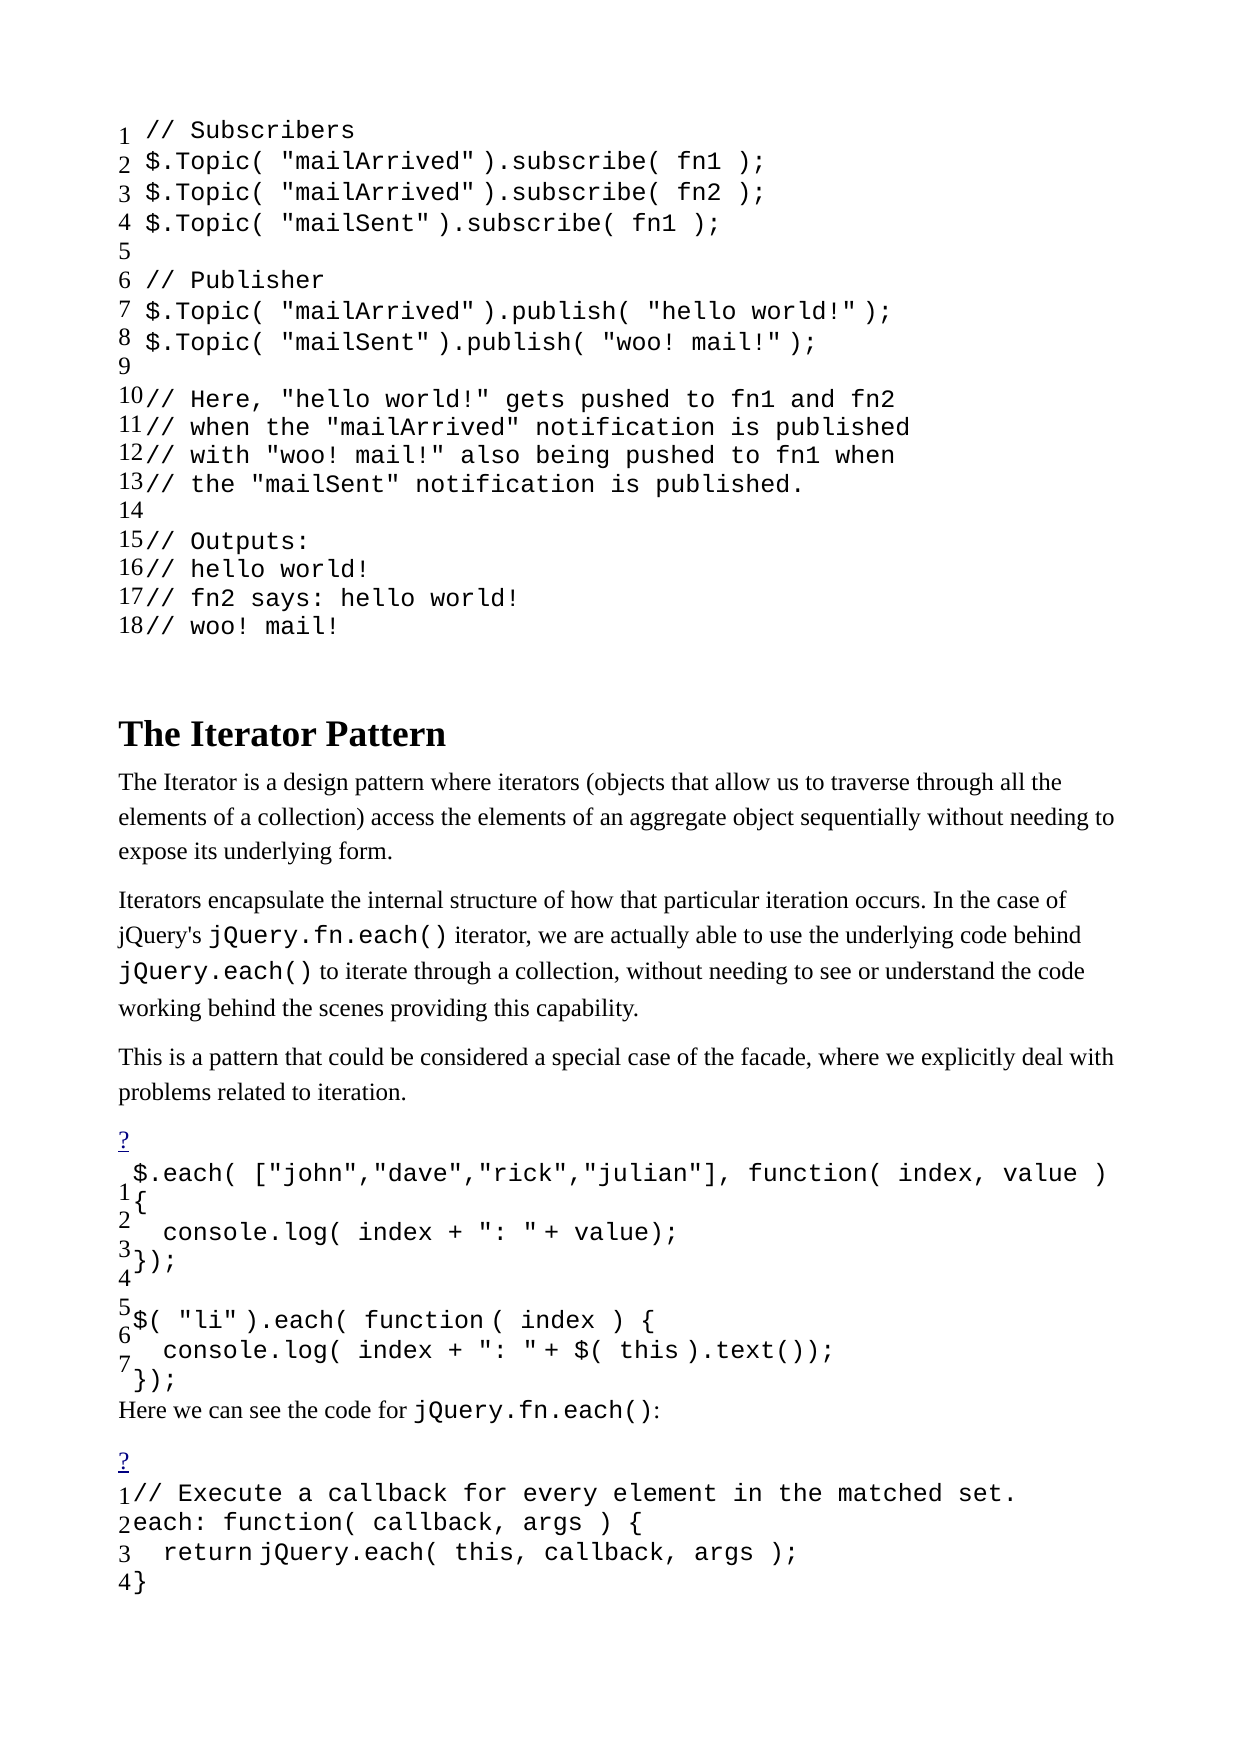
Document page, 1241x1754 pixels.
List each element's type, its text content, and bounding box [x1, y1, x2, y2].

text Iterators encapsulate the internal structure of how that particular iteration occurs. In the case of jQuery's jQuery.fn.each() iterator, we are actually able to use the underlying code behind jQuery.each() to iterate through a collection, without needing to see or understand the code working behind the scenes providing this capability. [118, 885, 1122, 1022]
table_header $.each( ["john","dave","rick","julian"], function( index, value ) { console.log( index + ": " + value); }); $( "li" ).each( function ( index ) { console.log( index + ": " + $( this ).text()); }); [133, 1160, 1122, 1395]
subtitle The Iterator Pattern [118, 712, 1122, 755]
table_header 1 2 3 4 5 6 7 [118, 1160, 133, 1395]
text This is a pattern that could be considered a special case of the facade, where we explicitly deal with problems related to iteration. [118, 1042, 1122, 1105]
table_header 1 2 3 4 5 6 7 8 9 10 11 12 13 14 15 16 17 18 [118, 118, 145, 642]
text ? [118, 1126, 1122, 1154]
table_header // Subscribers $.Topic( "mailArrived" ).subscribe( fn1 ); $.Topic( "mailArrived" ).subscribe( fn2 ); $.Topic( "mailSent" ).subscribe( fn1 ); // Publisher $.Topic( "mailArrived" ).publish( "hello world!" ); $.Topic( "mailSent" ).publish( "woo! mail!" ); // Here, "hello world!" gets pushed to fn1 and fn2 // when the "mailArrived" notification is published // with "woo! mail!" also being pushed to fn1 when // the "mailSent" notification is published. // Outputs: // hello world! // fn2 says: hello world! // woo! mail! [145, 118, 919, 642]
text Here we can see the code for jQuery.fn.each(): [118, 1395, 1122, 1426]
text The Iterator is a design pattern where iterators (objects that allow us to traverse through all the elements of a collection) access the elements of an aggregate object sequentially without needing to expose its underlying form. [118, 767, 1122, 865]
text ? [118, 1446, 1122, 1475]
table_header // Execute a callback for every element in the matched set. each: function( callback, args ) { return jQuery.each( this, callback, args ); } [133, 1481, 1032, 1597]
table_header 1 2 3 4 [118, 1481, 133, 1597]
